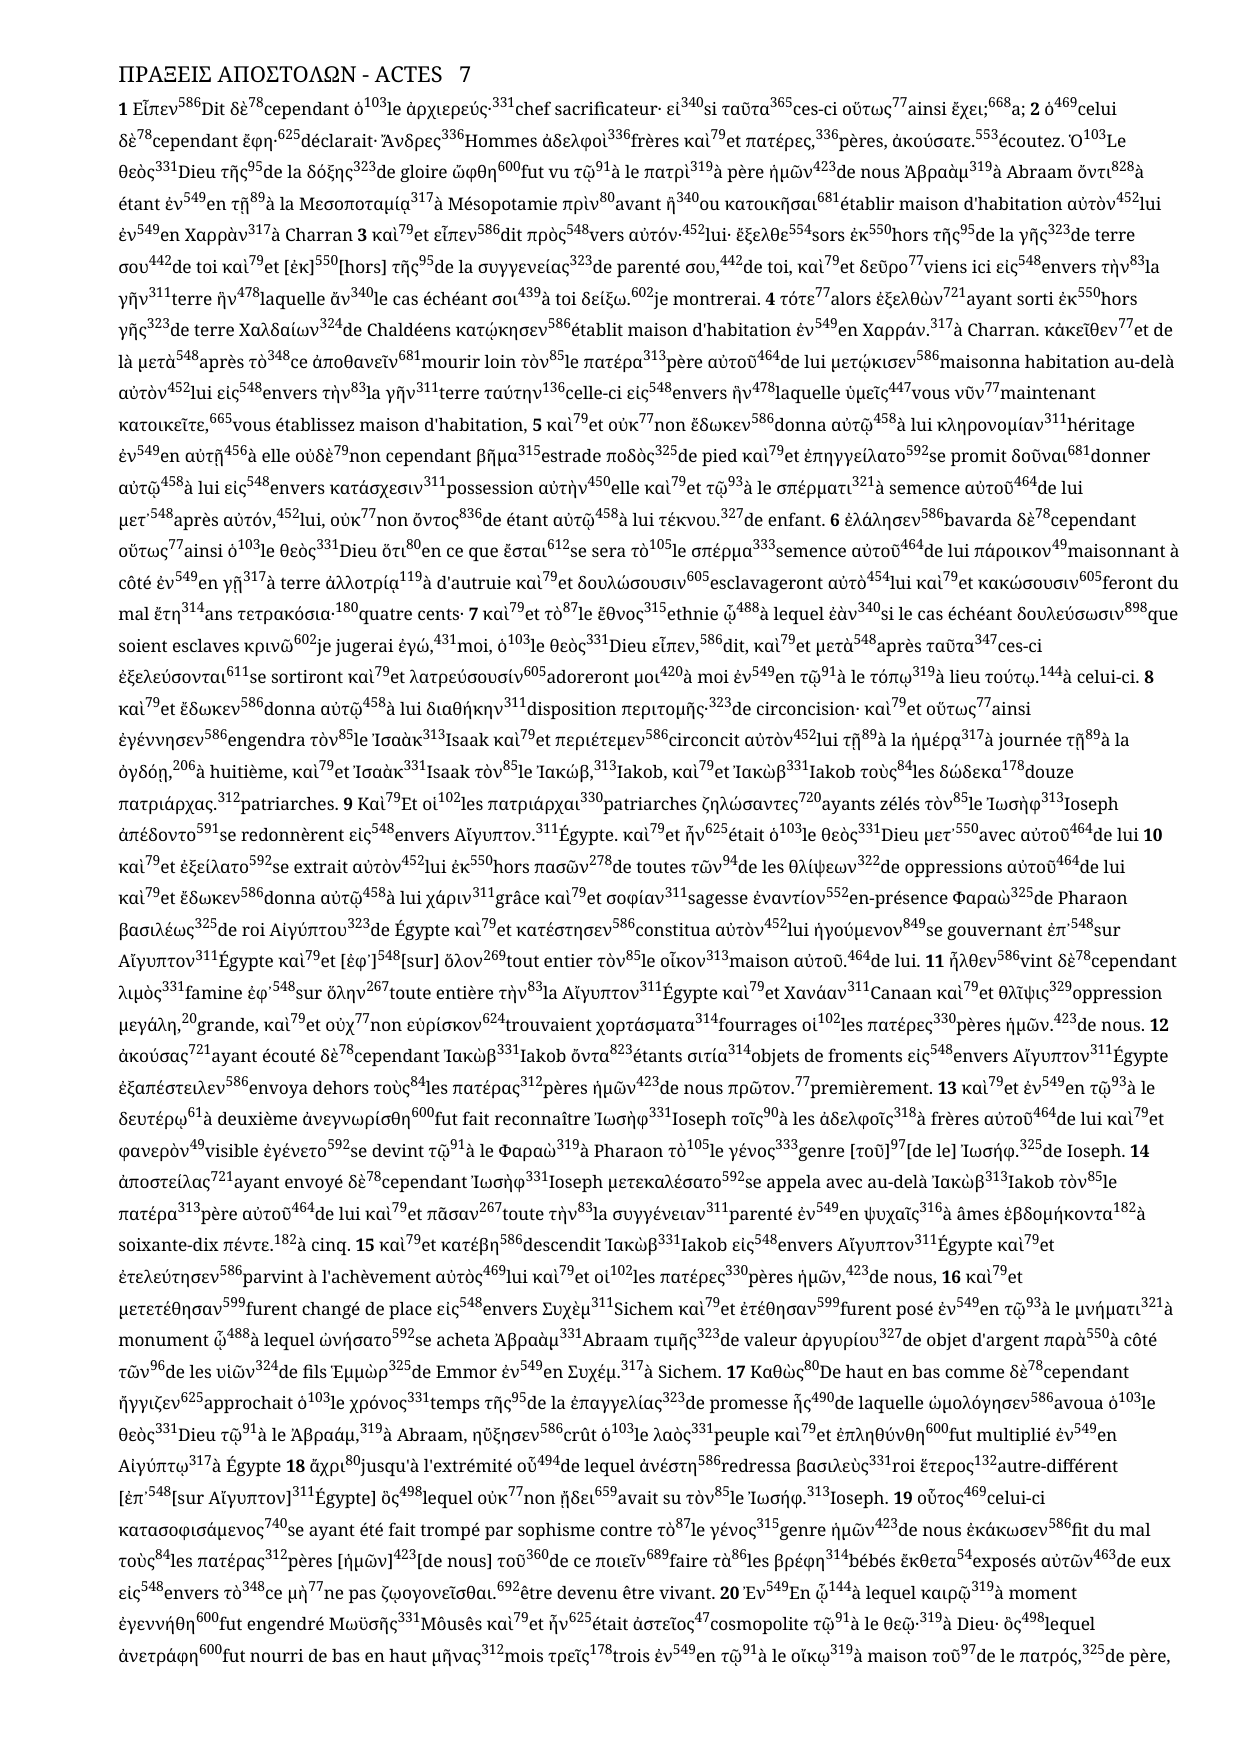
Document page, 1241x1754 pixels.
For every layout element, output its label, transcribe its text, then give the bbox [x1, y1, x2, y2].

text ΠΡΑΞΕΙΣ ΑΠΟΣΤΟΛΩΝ - ACTES 7 [118, 59, 1181, 89]
text 1 Εἶπεν586Dit δὲ78cependant ὁ103le ἀρχιερεύς·331chef sacrificateur· εἰ340si ταῦτα365ces-ci οὕτως77ainsi ἔχει;668a; 2 ὁ469celui δὲ78cependant ἔφη·625déclarait· Ἄνδρες336Hommes ἀδελφοὶ336frères καὶ79et πατέρες,336pères, ἀκούσατε.553écoutez. Ὁ103Le θεὸς331Dieu τῆς95de la δόξης323de gloire ὤφθη600fut vu τῷ91à le πατρὶ319à père ἡμῶν423de nous Ἀβραὰμ319à Abraam ὄντι828à étant ἐν549en τῇ89à la Μεσοποταμίᾳ317à Mésopotamie πρὶν80avant ἢ340ou κατοικῆσαι681établir maison d'habitation αὐτὸν452lui ἐν549en Χαρρὰν317à Charran 3 καὶ79et εἶπεν586dit πρὸς548vers αὐτόν·452lui· ἔξελθε554sors ἐκ550hors τῆς95de la γῆς323de terre σου442de toi καὶ79et [ἐκ]550[hors] τῆς95de la συγγενείας323de parenté σου,442de toi, καὶ79et δεῦρο77viens ici εἰς548envers τὴν83la γῆν311terre ἣν478laquelle ἄν340le cas échéant σοι439à toi δείξω.602je montrerai. 4 τότε77alors ἐξελθὼν721ayant sorti ἐκ550hors γῆς323de terre Χαλδαίων324de Chaldéens κατῴκησεν586établit maison d'habitation ἐν549en Χαρράν.317à Charran. κἀκεῖθεν77et de là μετὰ548après τὸ348ce ἀποθανεῖν681mourir loin τὸν85le πατέρα313père αὐτοῦ464de lui μετῴκισεν586maisonna habitation au-delà αὐτὸν452lui εἰς548envers τὴν83la γῆν311terre ταύτην136celle-ci εἰς548envers ἣν478laquelle ὑμεῖς447vous νῦν77maintenant κατοικεῖτε,665vous établissez maison d'habitation, 5 καὶ79et οὐκ77non ἔδωκεν586donna αὐτῷ458à lui κληρονομίαν311héritage ἐν549en αὐτῇ456à elle οὐδὲ79non cependant βῆμα315estrade ποδὸς325de pied καὶ79et ἐπηγγείλατο592se promit δοῦναι681donner αὐτῷ458à lui εἰς548envers κατάσχεσιν311possession αὐτὴν450elle καὶ79et τῷ93à le σπέρματι321à semence αὐτοῦ464de lui μετ᾽548après αὐτόν,452lui, οὐκ77non ὄντος836de étant αὐτῷ458à lui τέκνου.327de enfant. 6 ἐλάλησεν586bavarda δὲ78cependant οὕτως77ainsi ὁ103le θεὸς331Dieu ὅτι80en ce que ἔσται612se sera τὸ105le σπέρμα333semence αὐτοῦ464de lui πάροικον49maisonnant à côté ἐν549en γῇ317à terre ἀλλοτρίᾳ119à d'autruie καὶ79et δουλώσουσιν605esclavageront αὐτὸ454lui καὶ79et κακώσουσιν605feront du mal ἔτη314ans τετρακόσια·180quatre cents· 7 καὶ79et τὸ87le ἔθνος315ethnie ᾧ488à lequel ἐὰν340si le cas échéant δουλεύσωσιν898que soient esclaves κρινῶ602je jugerai ἐγώ,431moi, ὁ103le θεὸς331Dieu εἶπεν,586dit, καὶ79et μετὰ548après ταῦτα347ces-ci ἐξελεύσονται611se sortiront καὶ79et λατρεύσουσίν605adoreront μοι420à moi ἐν549en τῷ91à le τόπῳ319à lieu τούτῳ.144à celui-ci. 8 καὶ79et ἔδωκεν586donna αὐτῷ458à lui διαθήκην311disposition περιτομῆς·323de circoncision· καὶ79et οὕτως77ainsi ἐγέννησεν586engendra τὸν85le Ἰσαὰκ313Isaak καὶ79et περιέτεμεν586circoncit αὐτὸν452lui τῇ89à la ἡμέρᾳ317à journée τῇ89à la ὀγδόῃ,206à huitième, καὶ79et Ἰσαὰκ331Isaak τὸν85le Ἰακώβ,313Iakob, καὶ79et Ἰακὼβ331Iakob τοὺς84les δώδεκα178douze πατριάρχας.312patriarches. 9 Καὶ79Et οἱ102les πατριάρχαι330patriarches ζηλώσαντες720ayants zélés τὸν85le Ἰωσὴφ313Ioseph ἀπέδοντο591se redonnèrent εἰς548envers Αἴγυπτον.311Égypte. καὶ79et ἦν625était ὁ103le θεὸς331Dieu μετ᾽550avec αὐτοῦ464de lui 10 καὶ79et ἐξείλατο592se extrait αὐτὸν452lui ἐκ550hors πασῶν278de toutes τῶν94de les θλίψεων322de oppressions αὐτοῦ464de lui καὶ79et ἔδωκεν586donna αὐτῷ458à lui χάριν311grâce καὶ79et σοφίαν311sagesse ἐναντίον552en-présence Φαραὼ325de Pharaon βασιλέως325de roi Αἰγύπτου323de Égypte καὶ79et κατέστησεν586constitua αὐτὸν452lui ἡγούμενον849se gouvernant ἐπ᾽548sur Αἴγυπτον311Égypte καὶ79et [ἐφ᾽]548[sur] ὅλον269tout entier τὸν85le οἶκον313maison αὐτοῦ.464de lui. 11 ἦλθεν586vint δὲ78cependant λιμὸς331famine ἐφ᾽548sur ὅλην267toute entière τὴν83la Αἴγυπτον311Égypte καὶ79et Χανάαν311Canaan καὶ79et θλῖψις329oppression μεγάλη,20grande, καὶ79et οὐχ77non εὑρίσκον624trouvaient χορτάσματα314fourrages οἱ102les πατέρες330pères ἡμῶν.423de nous. 12 ἀκούσας721ayant écouté δὲ78cependant Ἰακὼβ331Iakob ὄντα823étants σιτία314objets de froments εἰς548envers Αἴγυπτον311Égypte ἐξαπέστειλεν586envoya dehors τοὺς84les πατέρας312pères ἡμῶν423de nous πρῶτον.77premièrement. 13 καὶ79et ἐν549en τῷ93à le δευτέρῳ61à deuxième ἀνεγνωρίσθη600fut fait reconnaître Ἰωσὴφ331Ioseph τοῖς90à les ἀδελφοῖς318à frères αὐτοῦ464de lui καὶ79et φανερὸν49visible ἐγένετο592se devint τῷ91à le Φαραὼ319à Pharaon τὸ105le γένος333genre [τοῦ]97[de le] Ἰωσήφ.325de Ioseph. 14 ἀποστείλας721ayant envoyé δὲ78cependant Ἰωσὴφ331Ioseph μετεκαλέσατο592se appela avec au-delà Ἰακὼβ313Iakob τὸν85le πατέρα313père αὐτοῦ464de lui καὶ79et πᾶσαν267toute τὴν83la συγγένειαν311parenté ἐν549en ψυχαῖς316à âmes ἑβδομήκοντα182à soixante-dix πέντε.182à cinq. 15 καὶ79et κατέβη586descendit Ἰακὼβ331Iakob εἰς548envers Αἴγυπτον311Égypte καὶ79et ἐτελεύτησεν586parvint à l'achèvement αὐτὸς469lui καὶ79et οἱ102les πατέρες330pères ἡμῶν,423de nous, 16 καὶ79et μετετέθησαν599furent changé de place εἰς548envers Συχὲμ311Sichem καὶ79et ἐτέθησαν599furent posé ἐν549en τῷ93à le μνήματι321à monument ᾧ488à lequel ὠνήσατο592se acheta Ἀβραὰμ331Abraam τιμῆς323de valeur ἀργυρίου327de objet d'argent παρὰ550à côté τῶν96de les υἱῶν324de fils Ἑμμὼρ325de Emmor ἐν549en Συχέμ.317à Sichem. 17 Καθὼς80De haut en bas comme δὲ78cependant ἤγγιζεν625approchait ὁ103le χρόνος331temps τῆς95de la ἐπαγγελίας323de promesse ἧς490de laquelle ὡμολόγησεν586avoua ὁ103le θεὸς331Dieu τῷ91à le Ἀβραάμ,319à Abraam, ηὔξησεν586crût ὁ103le λαὸς331peuple καὶ79et ἐπληθύνθη600fut multiplié ἐν549en Αἰγύπτῳ317à Égypte 18 ἄχρι80jusqu'à l'extrémité οὗ494de lequel ἀνέστη586redressa βασιλεὺς331roi ἕτερος132autre-différent [ἐπ᾽548[sur Αἴγυπτον]311Égypte] ὃς498lequel οὐκ77non ᾔδει659avait su τὸν85le Ἰωσήφ.313Ioseph. 19 οὗτος469celui-ci κατασοφισάμενος740se ayant été fait trompé par sophisme contre τὸ87le γένος315genre ἡμῶν423de nous ἐκάκωσεν586fit du mal τοὺς84les πατέρας312pères [ἡμῶν]423[de nous] τοῦ360de ce ποιεῖν689faire τὰ86les βρέφη314bébés ἔκθετα54exposés αὐτῶν463de eux εἰς548envers τὸ348ce μὴ77ne pas ζῳογονεῖσθαι.692être devenu être vivant. 20 Ἐν549En ᾧ144à lequel καιρῷ319à moment ἐγεννήθη600fut engendré Μωϋσῆς331Môusês καὶ79et ἦν625était ἀστεῖος47cosmopolite τῷ91à le θεῷ·319à Dieu· ὃς498lequel ἀνετράφη600fut nourri de bas en haut μῆνας312mois τρεῖς178trois ἐν549en τῷ91à le οἴκῳ319à maison τοῦ97de le πατρός,325de père, 21 ἐκτεθέντος754de ayant été exposé δὲ78cependant αὐτοῦ464de lui ἀνείλατο592se saisit de bas en haut αὐτὸν452lui ἡ101la θυγάτηρ329fille Φαραὼ325de Pharaon καὶ79et ἀνεθρέψατο592se nourrit de bas en haut αὐτὸν452lui ἑαυτῇ531à elle-même εἰς548envers υἱόν.313fils. 22 καὶ79et ἐπαιδεύθη600fut éduqué Μωϋσῆς331Môusês [ἐν]549[en] πάσῃ273à toute σοφίᾳ317à sagesse Αἰγυπτίων,64de Égyptiens, ἦν625était δὲ78cependant δυνατὸς47puissant ἐν549en λόγοις318à discours καὶ79et ἔργοις320à travaux αὐτοῦ.464de lui. 23 Ὡς80Comme δὲ78cependant ἐπληροῦτο636était fait plénitude αὐτῷ458à lui τεσσερακονταετὴς22de quarante ans χρόνος,331temps, ἀνέβη586monta ἐπὶ548sur τὴν83la καρδίαν311coeur αὐτοῦ464de lui ἐπισκέψασθαι682se rendre supervision τοὺς84les ἀδελφοὺς312frères αὐτοῦ464de lui τοὺς84les υἱοὺς312fils Ἰσραήλ.325de Israël. 24 καὶ79et ἰδών721ayant vu τινα373un quelconque ἀδικούμενον875étant fait injustice ἠμύνατο592se défendit καὶ79et ἐποίησεν586fit ἐκδίκησιν311vengeance τῷ352à celui καταπονουμένῳ880à étant accablé de haut en bas πατάξας721ayant percuté τὸν85le Αἰγύπτιον.53Égyptien. 25 ἐνόμιζεν625faisait loi δὲ78cependant συνιέναι689comprendre τοὺς84les ἀδελφοὺς312frères [αὐτοῦ]464[de lui] ὅτι80en ce que ὁ103le θεὸς331Dieu διὰ550par χειρὸς323de main αὐτοῦ464de lui δίδωσιν668donne σωτηρίαν311sauvetage αὐτοῖς·457à eux· οἱ468ceux δὲ78cependant οὐ77non συνῆκαν.585comprirent. 26 τῇ89à la τε79en outre ἐπιούσῃ826à survenante ἡμέρᾳ317à journée ὤφθη600fut vu αὐτοῖς457à eux μαχομένοις854à se bataillants καὶ79et συνήλλασσεν625réconciliait ensemble αὐτοὺς451eux εἰς548envers εἰρήνην311paix εἰπών·721ayant dit· ἄνδρες,336hommes, ἀδελφοί330frères ἐστε·665vous êtes· ἱνατί77pourquoi ἀδικεῖτε665vous faites injustice ἀλλήλους;501les uns les autres; 27 ὁ364celui δὲ78cependant ἀδικῶν840faisant injustice τὸν245le πλησίον53prochain ἀπώσατο592se poussa au loin αὐτὸν452lui εἰπών·721ayant dit· τίς410quel σε437toi κατέστησεν586constitua ἄρχοντα313chef καὶ79et δικαστὴν313justicier ἐφ᾽550sur ἡμῶν;423de nous; 28 μὴ340ne pas ἀνελεῖν681saisir de bas en haut με417moi σὺ448toi θέλεις666tu veux ὃν295lequel τρόπον313manière ἀνεῖλες584tu saisis de bas en haut ἐχθὲς77hier τὸν85le Αἰγύπτιον;53Égyptien; 29 ἔφυγεν586fuit δὲ78cependant Μωϋσῆς331Môusês ἐν549en τῷ91à le λόγῳ319à discours τούτῳ144à celui-ci καὶ79et ἐγένετο592se devint πάροικος47maisonnant à côté ἐν549en γῇ317à terre Μαδιάμ,325de Madiam, οὗ77où ἐγέννησεν586engendra υἱοὺς312fils δύο.178deux. 30 Καὶ79Et πληρωθέντων755de ayants étés faits plénitude ἐτῶν326de ans τεσσεράκοντα192de quarante ὤφθη600fut vu αὐτῷ458à lui ἐν549en τῇ89à la ἐρήμῳ57à déserte τοῦ99de le ὄρους327de montagne Σινᾶ327de Sinaï ἄγγελος331messager ἐν549en φλογὶ317à flamme πυρὸς327de feu βάτου.323de buisson de ronce. 31 ὁ103le δὲ78cependant Μωϋσῆς331Môusês ἰδὼν721ayant vu ἐθαύμασεν586étonna τὸ87le ὅραμα,315vision, προσερχομένου861de se venant vers δὲ78cependant αὐτοῦ464de lui κατανοῆσαι681intelliger contre ἐγένετο592se devint φωνὴ329son de voix κυρίου·325de Maître· 32 ἐγὼ431moi ὁ103le θεὸς331Dieu τῶν96de les πατέρων324de pères σου,442de toi, ὁ103le θεὸς331Dieu Ἀβραὰμ325de Abraam καὶ79et Ἰσαὰκ325de Isaak καὶ79et Ἰακώβ.325de Iakob. ἔντρομος47tremblant au dedans δὲ78cependant γενόμενος740se ayant devenu Μωϋσῆς331Môusês οὐκ77non ἐτόλμα625osait κατανοῆσαι.681intelliger contre. 33 εἶπεν586dit δὲ78cependant αὐτῷ458à lui ὁ103le κύριος·331Maître· λῦσον554délie τὸ87le ὑπόδημα315soulier τῶν96de les ποδῶν324de pieds σου,442de toi, ὁ103le γὰρ79car τόπος331lieu ἐφ᾽549sur ᾧ486à lequel ἕστηκας640tu as dressé γῆ329terre ἁγία20sainte ἐστίν.668est. 34 ἰδὼν721ayant vu εἶδον582je vis τὴν83la κάκωσιν311maltraitance τοῦ97de le λαοῦ325de peuple μου424de moi τοῦ358de celui ἐν549en Αἰγύπτῳ317à Égypte καὶ79et τοῦ97de le στεναγμοῦ325de soupir αὐτῶν463de eux ἤκουσα,582j'écoutai, καὶ79et κατέβην582je descendis ἐξελέσθαι682se extraire αὐτούς·451eux· καὶ79et νῦν77maintenant δεῦρο77viens ici ἀποστείλω895que j'envoie σε437toi εἰς548envers Αἴγυπτον.311Égypte. 35 Τοῦτον346Celui-ci τὸν85le Μωϋσῆν313Môusês ὃν480lequel ἠρνήσαντο591se nièrent εἰπόντες·720ayants dits· τίς410quel σε437toi κατέστησεν586constitua ἄρχοντα313chef καὶ79et δικαστήν;313justicier; τοῦτον346celui-ci ὁ103le θεὸς331Dieu [καὶ]79[et] ἄρχοντα313chef καὶ79et λυτρωτὴν313rançonneur ἀπέσταλκεν642a envoyé σὺν549avec χειρὶ317à main ἀγγέλου325de messager τοῦ358de celui ὀφθέντος754de ayant été vu αὐτῷ458à lui ἐν549en τῇ89à la βάτῳ.317à buisson de ronce. 36 οὗτος364celui-ci ἐξήγαγεν586conduisit dehors αὐτοὺς451eux ποιήσας721ayant fait τέρατα314prodiges καὶ79et σημεῖα314signes ἐν549en γῇ317à terre Αἰγύπτῳ317à Égypte καὶ79et ἐν549en ἐρυθρᾷ8à Rouge θαλάσσῃ317à mer καὶ79et ἐν549en τῇ89à la ἐρήμῳ57à déserte ἔτη314ans τεσσεράκοντα.180quarante. 37 οὗτός364celui-ci ἐστιν668est ὁ103le Μωϋσῆς331Môusês ὁ364celui εἴπας721ayant dit τοῖς90à les υἱοῖς318à fils Ἰσραήλ·325de Israël· προφήτην313prophète ὑμῖν438à vous ἀναστήσει606redressera ὁ103le θεὸς331Dieu ἐκ550hors τῶν96de les ἀδελφῶν324de frères ὑμῶν441de vous ὡς80comme ἐμέ.417moi. 38 οὗτός364celui-ci ἐστιν668est ὁ364celui γενόμενος740se ayant devenu ἐν549en τῇ89à la ἐκκλησίᾳ317à église ἐν549en τῇ89à la ἐρήμῳ57à déserte μετὰ550avec τοῦ97de le ἀγγέλου325de messager τοῦ358de celui λαλοῦντος834de bavardant αὐτῷ458à lui ἐν549en τῷ93à le ὄρει321à montagne Σινᾶ321à Sinaï καὶ79et τῶν96de les πατέρων324de pères ἡμῶν,423de nous, ὃς498lequel ἐδέξατο592se accepta λόγια314logions ζῶντα823vivants δοῦναι681donner ἡμῖν,419à nous, 39 ᾧ486à lequel οὐκ77non ἠθέλησαν585voulurent ὑπήκοοι46écoutants en soumissions γενέσθαι682se devenir οἱ102les πατέρες330pères ἡμῶν,423de nous, ἀλλ᾽79mais ἀπώσαντο591se poussèrent au loin καὶ79et ἐστράφησαν599furent tourné ἐν549en ταῖς88à les καρδίαις316à coeurs αὐτῶν463de eux εἰς548envers Αἴγυπτον311Égypte 40 εἰπόντες720ayants dits τῷ91à le Ἀαρών·319à Aaron· ποίησον554fais ἡμῖν419à nous θεοὺς312dieux οἳ497lesquels προπορεύσονται611se marcheront en avant ἡμῶν·423de nous· ὁ103le γὰρ79car Μωϋσῆς331Môusês οὗτος,156celui-ci, ὃς498lequel ἐξήγαγεν586conduisit dehors ἡμᾶς416nous ἐκ550hors γῆς323de terre Αἰγύπτου,323de Égypte, οὐκ77non οἴδαμεν637nous avons su τί412quel ἐγένετο592se devint αὐτῷ.458à lui. 41 καὶ79et ἐμοσχοποίησαν585firent un veau ἐν549en ταῖς88à les ἡμέραις316à journées ἐκείναις141à celles-là καὶ79et ἀνήγαγον585conduisirent de bas en haut θυσίαν311sacrifice τῷ93à le εἰδώλῳ321à idole καὶ79et εὐφραίνοντο635étaient réjoui ἐν549en τοῖς92à les ἔργοις320à travaux τῶν94de les χειρῶν322de mains αὐτῶν.463de eux. 42 ἔστρεψεν586tourna δὲ78cependant ὁ103le θεὸς331Dieu καὶ79et παρέδωκεν586livra αὐτοὺς451eux λατρεύειν689adorer τῇ89à la στρατιᾷ317à armée de soldats τοῦ97de le οὐρανοῦ325de ciel καθὼς77de haut en bas comme γέγραπται654a été graphé ἐν549en βίβλῳ317à bible τῶν96de les προφητῶν·324de prophètes· μὴ340ne pas σφάγια314victimes καὶ79et θυσίας310sacrifices προσηνέγκατέ583vous apportâtes μοι420à moi ἔτη314ans τεσσεράκοντα180quarante ἐν549en τῇ89à la ἐρήμῳ,57à déserte, οἶκος337maison Ἰσραήλ;325de Israël; 43 καὶ79et ἀνελάβετε583vous prîtes de bas en haut τὴν83la σκηνὴν311tente τοῦ97de le Μόλοχ325de Moloch καὶ79et τὸ87le ἄστρον315astre τοῦ97de le θεοῦ325de Dieu [ὑμῶν]441[de vous] Ῥαιφάν,325de Raiphân, τοὺς84les τύπους312modèles frappés οὓς479lesquels ἐποιήσατε583vous fîtes προσκυνεῖν689prosterner vers αὐτοῖς,457à eux, καὶ79et μετοικιῶ602je maisonnerai habitation au-delà ὑμᾶς436vous ἐπέκεινα552sur le delà Βαβυλῶνος.323de Babylone. 44 Ἡ101La σκηνὴ329tente τοῦ99de le μαρτυρίου327de témoignage ἦν625était τοῖς90à les πατράσιν318à pères ἡμῶν423de nous ἐν549en τῇ89à la ἐρήμῳ57à déserte καθὼς77de haut en bas comme διετάξατο592se ordonna au-travers ὁ364celui λαλῶν840bavardant τῷ91à le Μωϋσῇ319à Môusês ποιῆσαι681faire αὐτὴν450elle κατὰ548selon τὸν85le τύπον313modèle frappé ὃν480lequel ἑωράκει·659avait vu· 45 ἣν478laquelle καὶ77aussi εἰσήγαγον585conduisirent à l'intérieur διαδεξάμενοι739se ayants succédés οἱ102les πατέρες330pères ἡμῶν423de nous μετὰ550avec Ἰησοῦ325de Iésous ἐν549en τῇ89à la κατασχέσει317à possession τῶν98de les ἐθνῶν,326de ethnies, ὧν493de lesquels ἐξῶσεν586expulsa ὁ103le θεὸς331Dieu ἀπὸ550au loin προσώπου327de face τῶν96de les πατέρων324de pères ἡμῶν423de nous ἕως552jusqu'à ce que τῶν94de les ἡμερῶν322de journées Δαυίδ,325de Dauid, 46 ὃς498lequel εὗρεν586trouva χάριν311grâce ἐνώπιον552en devant τοῦ97de le θεοῦ325de Dieu καὶ79et ᾐτήσατο592se demanda εὑρεῖν681trouver σκήνωμα315campement τῷ91à le οἴκῳ319à maison Ἰακώβ.325de Iakob. 47 Σολομὼν331Solomon δὲ78cependant οἰκοδόμησεν586édifia en maison αὐτῷ458à lui οἶκον.313maison. 48 ἀλλ᾽79mais οὐχ77non ὁ103le ὕψιστος71très haut ἐν549en χειροποιήτοις58à faits de mains κατοικεῖ,668établit maison d'habitation, καθὼς80de haut en bas comme ὁ103le προφήτης331prophète λέγει·668dit· 49 ὁ103le οὐρανός331ciel μοι420à moi θρόνος,331trône, ἡ101la δὲ78cependant γῆ329terre ὑποπόδιον333sous-pied τῶν96de les ποδῶν324de pieds μου·424de moi· ποῖον162quel οἶκον313maison οἰκοδομήσετέ603vous édifierez en maison μοι,420à moi, λέγει668dit κύριος,331Maître, ἢ79ou τίς174quel τόπος331lieu τῆς95de la καταπαύσεώς323de pause de haut en bas μου;424de moi; 50 οὐχὶ340non pas ἡ101la χείρ329main μου424de moi ἐποίησεν586fit ταῦτα347ces-ci πάντα;270tous; 51 Σκληροτράχηλοι75De cous durs καὶ79et ἀπερίτμητοι75incirconcis καρδίαις316à coeurs καὶ79et τοῖς92à les ὠσίν,320à oreilles, ὑμεῖς447vous ἀεὶ77toujours τῷ93à le πνεύματι321à souffle τῷ93à le ἁγίῳ12à saint ἀντιπίπτετε665vous tombez contre ὡς80comme οἱ102les πατέρες330pères ὑμῶν441de vous καὶ77aussi ὑμεῖς.447vous. 52 τίνα397quel τῶν96de les προφητῶν324de prophètes οὐκ77non ἐδίωξαν585poursuivirent οἱ102les πατέρες330pères ὑμῶν;441de vous; καὶ79et ἀπέκτειναν585tuèrent catégoriquement τοὺς345ceux προκαταγγείλαντας706ayants annoncés de haut en bas d'avance περὶ550autour τῆς95de la ἐλεύσεως323de venue τοῦ97de le δικαίου,65de juste, οὗ492de lequel νῦν77maintenant ὑμεῖς447vous προδόται330traîtres καὶ79et φονεῖς330meurtriers ἐγένεσθε,589vous vous devîntes, 53 οἵτινες497lesquels des quelconques ἐλάβετε583vous prîtes τὸν85le νόμον313loi εἰς548envers διαταγὰς310commandes traversantes ἀγγέλων324de messagers καὶ79et οὐκ77non ἐφυλάξατε.583vous gardiennâtes. 54 Ἀκούοντες839Écoutants δὲ78cependant ταῦτα347ces-ci διεπρίοντο635étaient scié au travers ταῖς88à les καρδίαις316à coeurs αὐτῶν463de eux καὶ79et ἔβρυχον624grinçaient τοὺς244les ὀδόντας312dents ἐπ᾽548sur αὐτόν.452lui. 55 ὑπάρχων840subsistant δὲ78cependant πλήρης47de plénitude πνεύματος327de souffle ἁγίου18de saint ἀτενίσας721ayant regardé fixement εἰς548envers τὸν85le οὐρανὸν313ciel εἶδεν586vit δόξαν311gloire θεοῦ325de Dieu καὶ79et Ἰησοῦν313Iésous ἑστῶτα770ayant dressé ἐκ550hors δεξιῶν66de droits τοῦ97de le θεοῦ325de Dieu 56 καὶ79et εἶπεν·586dit· ἰδοὺ306voici θεωρῶ664j'observe τοὺς84les οὐρανοὺς312cieux διηνοιγμένους795ayants étés entrouverts καὶ79et τὸν85le υἱὸν313fils τοῦ97de le ἀνθρώπου325de être humain ἐκ550hors δεξιῶν66de droits ἑστῶτα770ayant dressé τοῦ97de le θεοῦ.325de Dieu. 57 κράξαντες720ayants croassés δὲ78cependant φωνῇ317à son de voix μεγάλῃ8à grande συνέσχον585tinrent ensemble τὰ86les ὦτα314oreilles αὐτῶν463de eux καὶ79et ὥρμησαν585ruèrent ὁμοθυμαδὸν77en même fureur ἐπ᾽548sur αὐτὸν452lui 58 καὶ79et ἐκβαλόντες720ayants éjectés ἔξω552au-dehors τῆς95de la πόλεως323de cité ἐλιθοβόλουν.624jetaient des pierres. καὶ79et οἱ102les μάρτυρες330témoins ἀπέθεντο591se déposèrent τὰ86les ἱμάτια314himations αὐτῶν463de eux παρὰ548à côté τοὺς84les πόδας312pieds νεανίου325de adolescent καλουμένου885de étant appelé Σαύλου,325de Saul, 59 καὶ79et ἐλιθοβόλουν624jetaient des pierres τὸν85le Στέφανον313Stephanos ἐπικαλούμενον849se surnommant καὶ79et λέγοντα·822disant· κύριε337Maître Ἰησοῦ,337Iésous, δέξαι558te accepte τὸ87le πνεῦμά315souffle μου.424de moi. 60 θεὶς721ayant posé δὲ78cependant τὰ246les γόνατα314genoux ἔκραξεν586croassa φωνῇ317à son de voix μεγάλῃ·8à grande· κύριε,337Maître, μὴ77ne pas στήσῃς897que tu dresses αὐτοῖς457à eux ταύτην136celle-ci τὴν83la ἁμαρτίαν.311faute. καὶ79et τοῦτο348ce-ci εἰπὼν721ayant dit ἐκοιμήθη.600fut mis au coucher. [118, 93, 1181, 1667]
